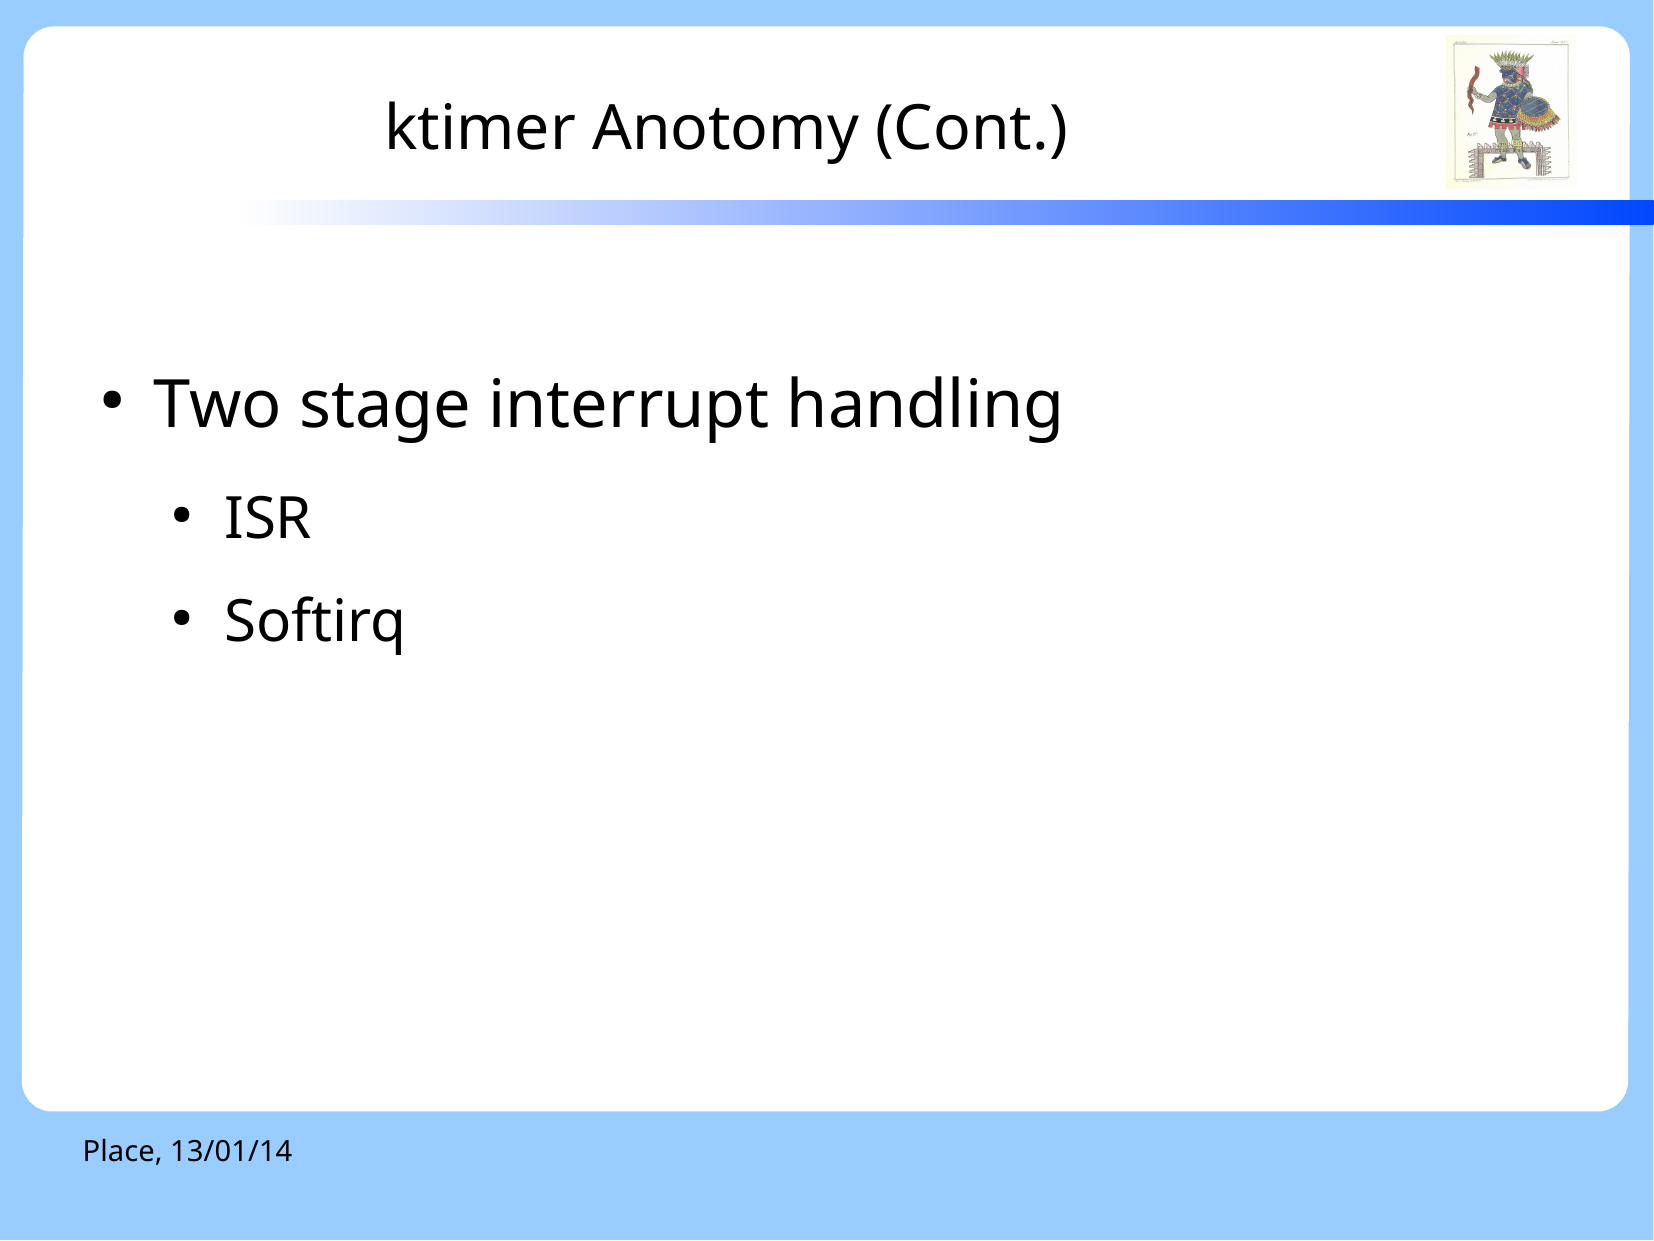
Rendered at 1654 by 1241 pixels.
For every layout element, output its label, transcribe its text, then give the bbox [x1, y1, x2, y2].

title ktimer Anotomy (Cont.) [82, 49, 1371, 201]
list Two stage interrupt handling ISR Softirq [82, 236, 1571, 1055]
picture [1446, 35, 1577, 189]
